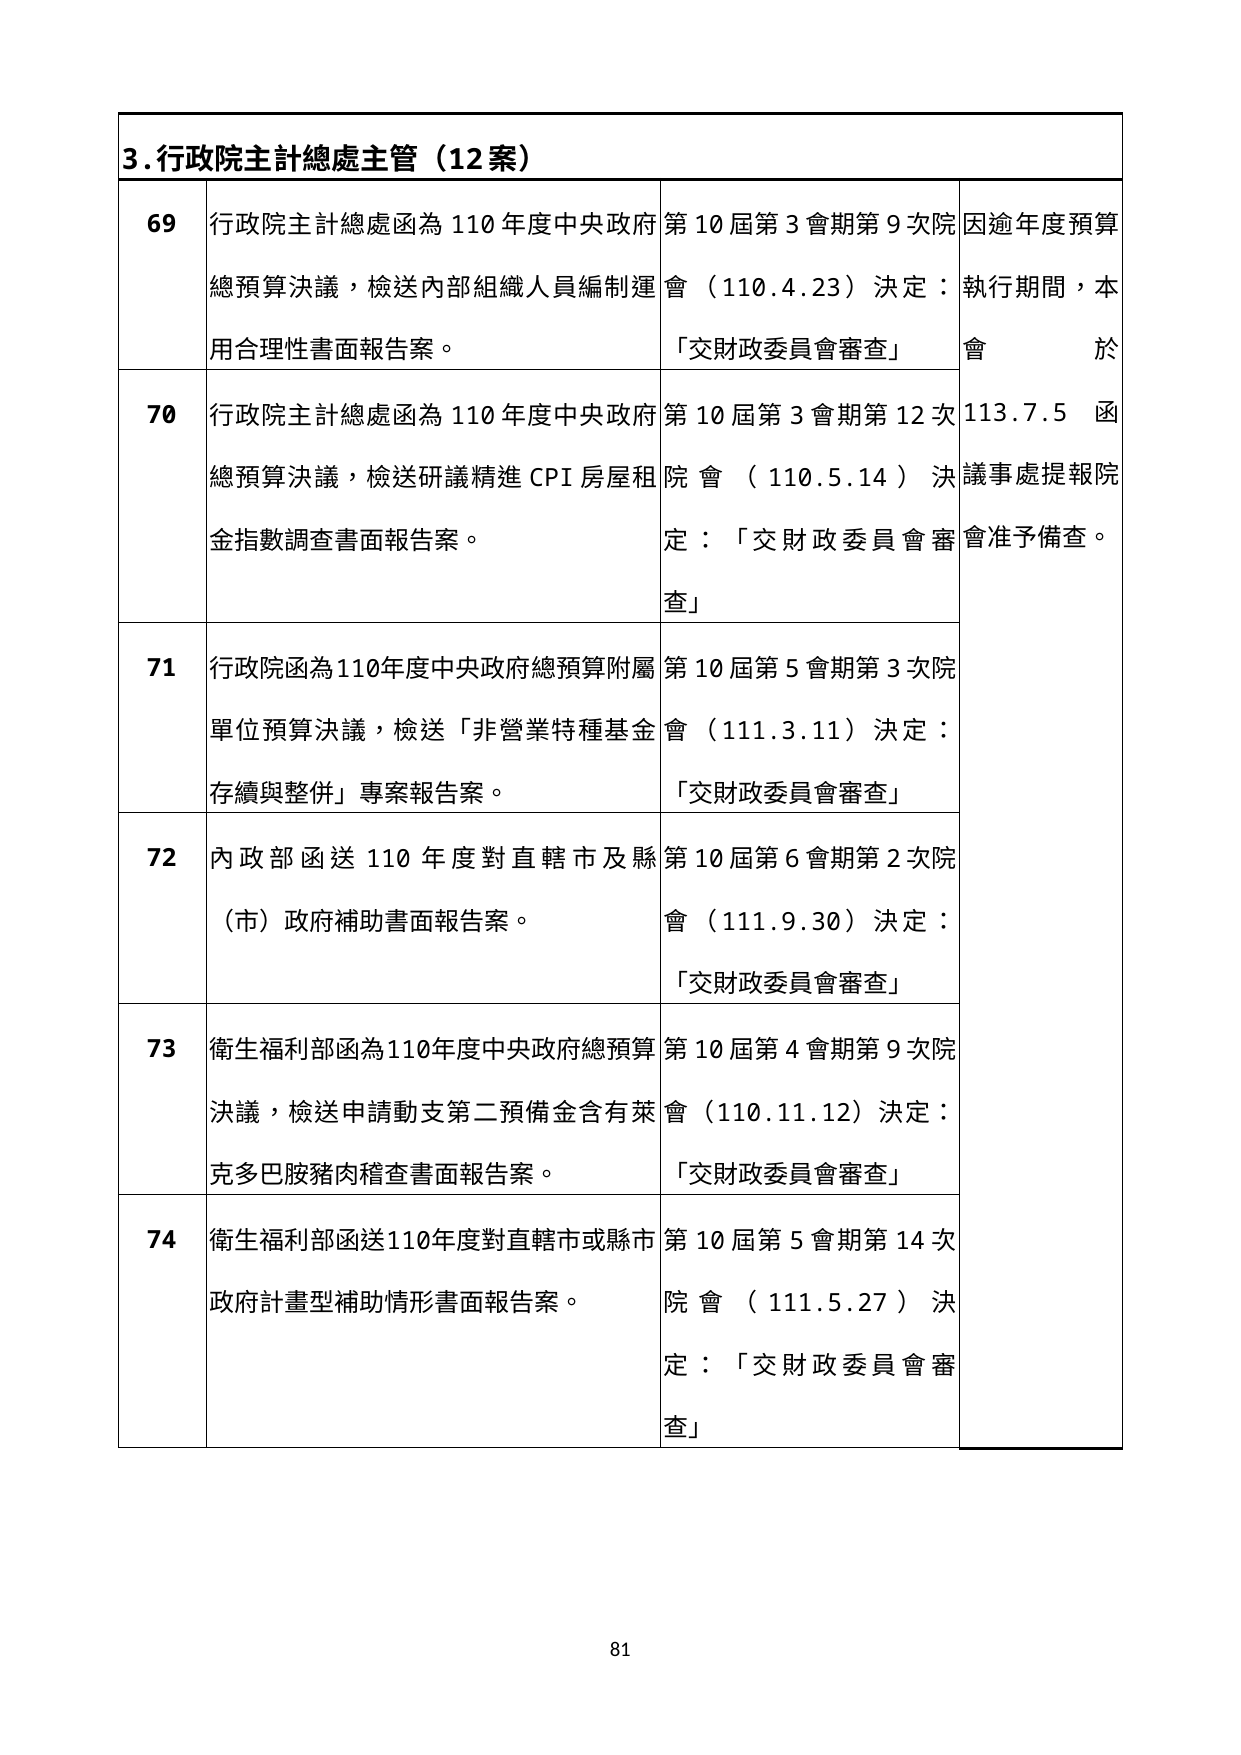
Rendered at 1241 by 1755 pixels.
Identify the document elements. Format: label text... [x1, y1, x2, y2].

table_cell [119, 1195, 206, 1447]
table_cell 第10屆第5會期第3次院會（111.3.11）決定：「交財政委員會審查」 [661, 623, 959, 812]
table_cell 第10屆第4會期第9次院會（110.11.12）決定：「交財政委員會審查」 [661, 1004, 959, 1193]
table_cell 因逾年度預算執行期間，本會於113.7.5函議事處提報院會准予備查。 [960, 181, 1122, 1447]
table_cell [119, 181, 206, 368]
table_cell [119, 813, 206, 1003]
table_cell 行政院主計總處函為110年度中央政府總預算決議，檢送研議精進CPI房屋租金指數調查書面報告案。 [207, 370, 660, 622]
table_cell 衛生福利部函為110年度中央政府總預算決議，檢送申請動支第二預備金含有萊克多巴胺豬肉稽查書面報告案。 [207, 1004, 660, 1193]
table_cell 行政院主計總處函為110年度中央政府總預算決議，檢送內部組織人員編制運用合理性書面報告案。 [207, 181, 660, 368]
table_cell 第10屆第5會期第14次院會（111.5.27）決定：「交財政委員會審查」 [661, 1195, 959, 1447]
table_cell 第10屆第6會期第2次院會（111.9.30）決定：「交財政委員會審查」 [661, 813, 959, 1003]
table_cell 3.行政院主計總處主管（12案） [119, 115, 1122, 178]
table_cell 行政院函為110年度中央政府總預算附屬單位預算決議，檢送「非營業特種基金存續與整併」專案報告案。 [207, 623, 660, 812]
table_cell 第10屆第3會期第9次院會（110.4.23）決定：「交財政委員會審查」 [661, 181, 959, 368]
table_cell [119, 623, 206, 812]
table_cell 衛生福利部函送110年度對直轄市或縣市政府計畫型補助情形書面報告案。 [207, 1195, 660, 1447]
table_cell [119, 1004, 206, 1193]
table_cell [119, 370, 206, 622]
table_cell 第10屆第3會期第12次院會（110.5.14）決定：「交財政委員會審查」 [661, 370, 959, 622]
table_cell 內政部函送110年度對直轄市及縣（市）政府補助書面報告案。 [207, 813, 660, 1003]
